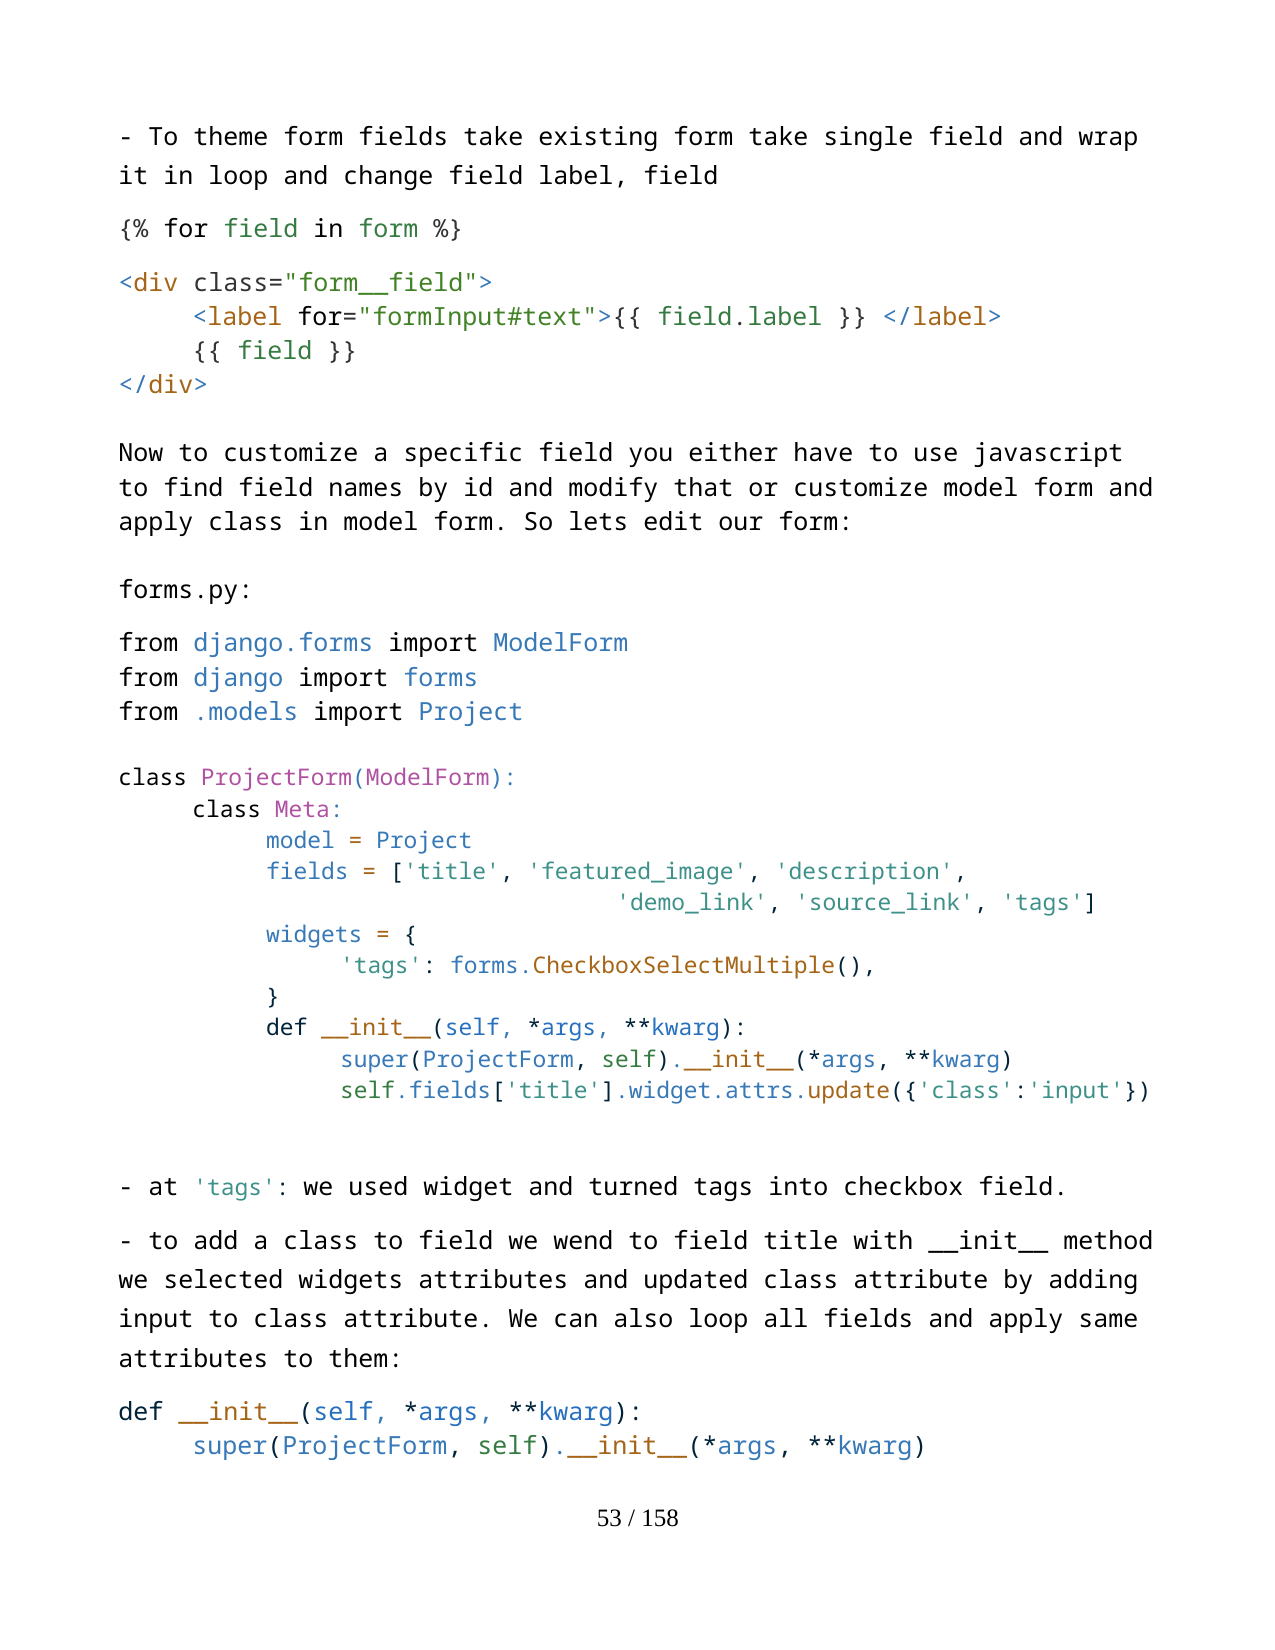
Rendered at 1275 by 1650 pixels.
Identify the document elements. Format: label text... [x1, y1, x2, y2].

text </div> [118, 367, 1157, 401]
text super(ProjectForm, self).__init__(*args, **kwarg) [118, 1428, 1157, 1462]
text <div class="form__field"> [118, 265, 1157, 299]
text from django import forms [118, 659, 1157, 693]
text class ProjectForm(ModelForm): [118, 761, 1157, 793]
text - at 'tags': we used widget and turned tags into checkbox field. [118, 1169, 1157, 1203]
text Now to customize a specific field you either have to use javascript to find field names by id and modify that or customize model form and apply class in model form. So lets edit our form: [118, 435, 1157, 537]
text class Meta: [118, 793, 1157, 824]
text self.fields['title'].widget.attrs.update({'class':'input'}) [118, 1074, 1157, 1105]
text from .models import Project [118, 693, 1157, 727]
text - To theme form fields take existing form take single field and wrap it in loop and change field label, field [118, 118, 1157, 191]
text def __init__(self, *args, **kwarg): [118, 1011, 1157, 1043]
text fields = ['title', 'featured_image', 'description', 'demo_link', 'source_link', 'tags'] [118, 855, 1157, 918]
text } [118, 980, 1157, 1011]
text {% for field in form %} [118, 211, 1157, 245]
text from django.forms import ModelForm [118, 625, 1157, 659]
text 'tags': forms.CheckboxSelectMultiple(), [118, 949, 1157, 980]
text forms.py: [118, 571, 1157, 605]
text - to add a class to field we wend to field title with __init__ method we selected widgets attributes and updated class attribute by adding input to class attribute. We can also loop all fields and apply same attributes to them: [118, 1223, 1157, 1374]
text super(ProjectForm, self).__init__(*args, **kwarg) [118, 1043, 1157, 1074]
text model = Project [118, 824, 1157, 855]
text def __init__(self, *args, **kwarg): [118, 1394, 1157, 1428]
text <label for="formInput#text">{{ field.label }} </label> [118, 299, 1157, 333]
text widgets = { [118, 918, 1157, 949]
text {{ field }} [118, 333, 1157, 367]
